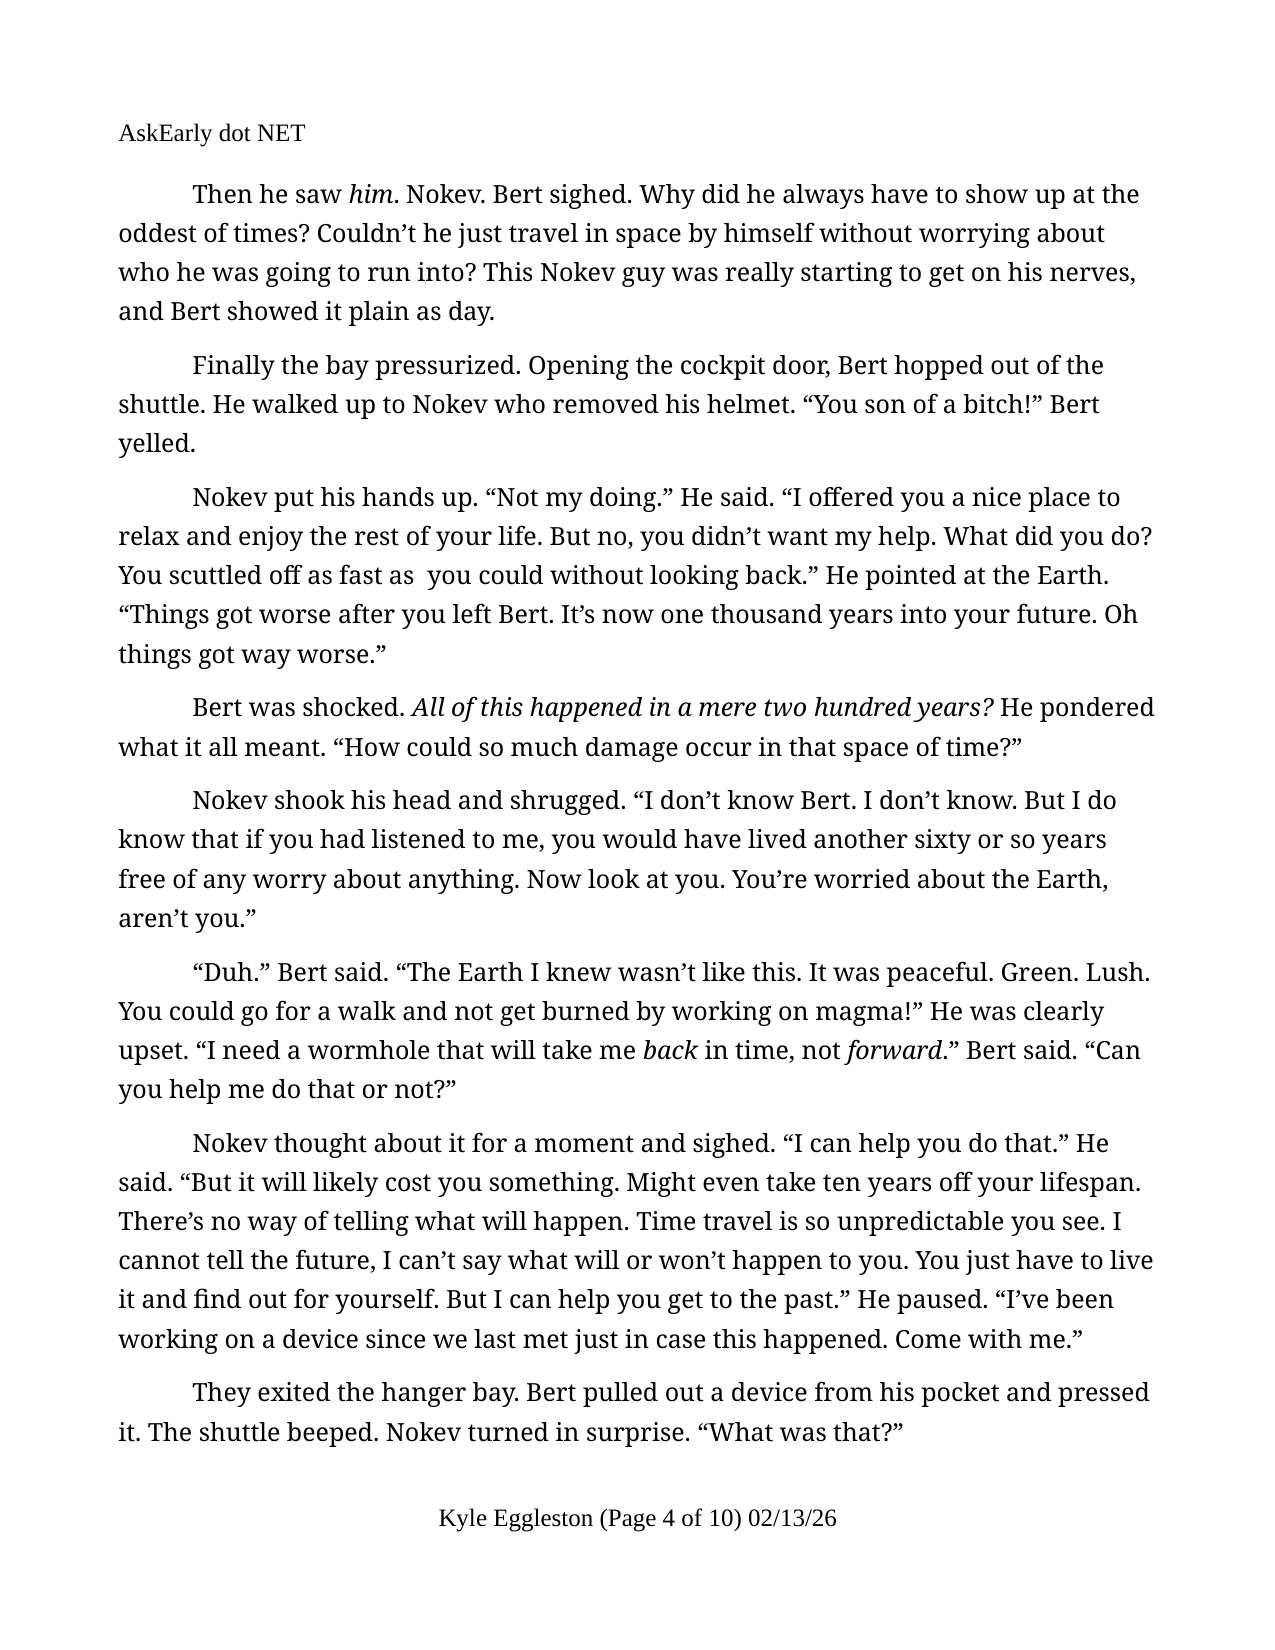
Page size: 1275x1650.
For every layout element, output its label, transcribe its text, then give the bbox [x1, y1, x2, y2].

text Then he saw him. Nokev. Bert sighed. Why did he always have to show up at the oddest of times? Couldn’t he just travel in space by himself without worrying about who he was going to run into? This Nokev guy was really starting to get on his nerves, and Bert showed it plain as day. [118, 176, 1157, 328]
text Nokev shook his head and shrugged. “I don’t know Bert. I don’t know. But I do know that if you had listened to me, you would have lived another sixty or so years free of any worry about anything. Now look at you. You’re worried about the Earth, aren’t you.” [118, 783, 1157, 934]
text Finally the bay pressurized. Opening the cockpit door, Bert hopped out of the shuttle. He walked up to Nokev who removed his helmet. “You son of a bitch!” Bert yelled. [118, 348, 1157, 460]
text Nokev thought about it for a moment and sighed. “I can help you do that.” He said. “But it will likely cost you something. Might even take ten years off your lifespan. There’s no way of telling what will happen. Time travel is so unpredictable you see. I cannot tell the future, I can’t say what will or won’t happen to you. You just have to live it and find out for yourself. But I can help you get to the past.” He paused. “I’ve been working on a device since we last met just in case this happened. Come with me.” [118, 1126, 1157, 1355]
text Bert was shocked. All of this happened in a mere two hundred years? He pondered what it all meant. “How could so much damage occur in that space of time?” [118, 690, 1157, 763]
text They exited the hanger bay. Bert pulled out a device from his pocket and pressed it. The shuttle beeped. Nokev turned in surprise. “What was that?” [118, 1375, 1157, 1448]
text “Duh.” Bert said. “The Earth I knew wasn’t like this. It was peaceful. Green. Lush. You could go for a walk and not get burned by working on magma!” He was clearly upset. “I need a wormhole that will take me back in time, not forward.” Bert said. “Can you help me do that or not?” [118, 954, 1157, 1106]
text Nokev put his hands up. “Not my doing.” He said. “I offered you a nice place to relax and enjoy the rest of your life. But no, you didn’t want my help. What did you do? You scuttled off as fast as you could without looking back.” He pointed at the Earth. “Things got worse after you left Bert. It’s now one thousand years into your future. Oh things got way worse.” [118, 480, 1157, 670]
